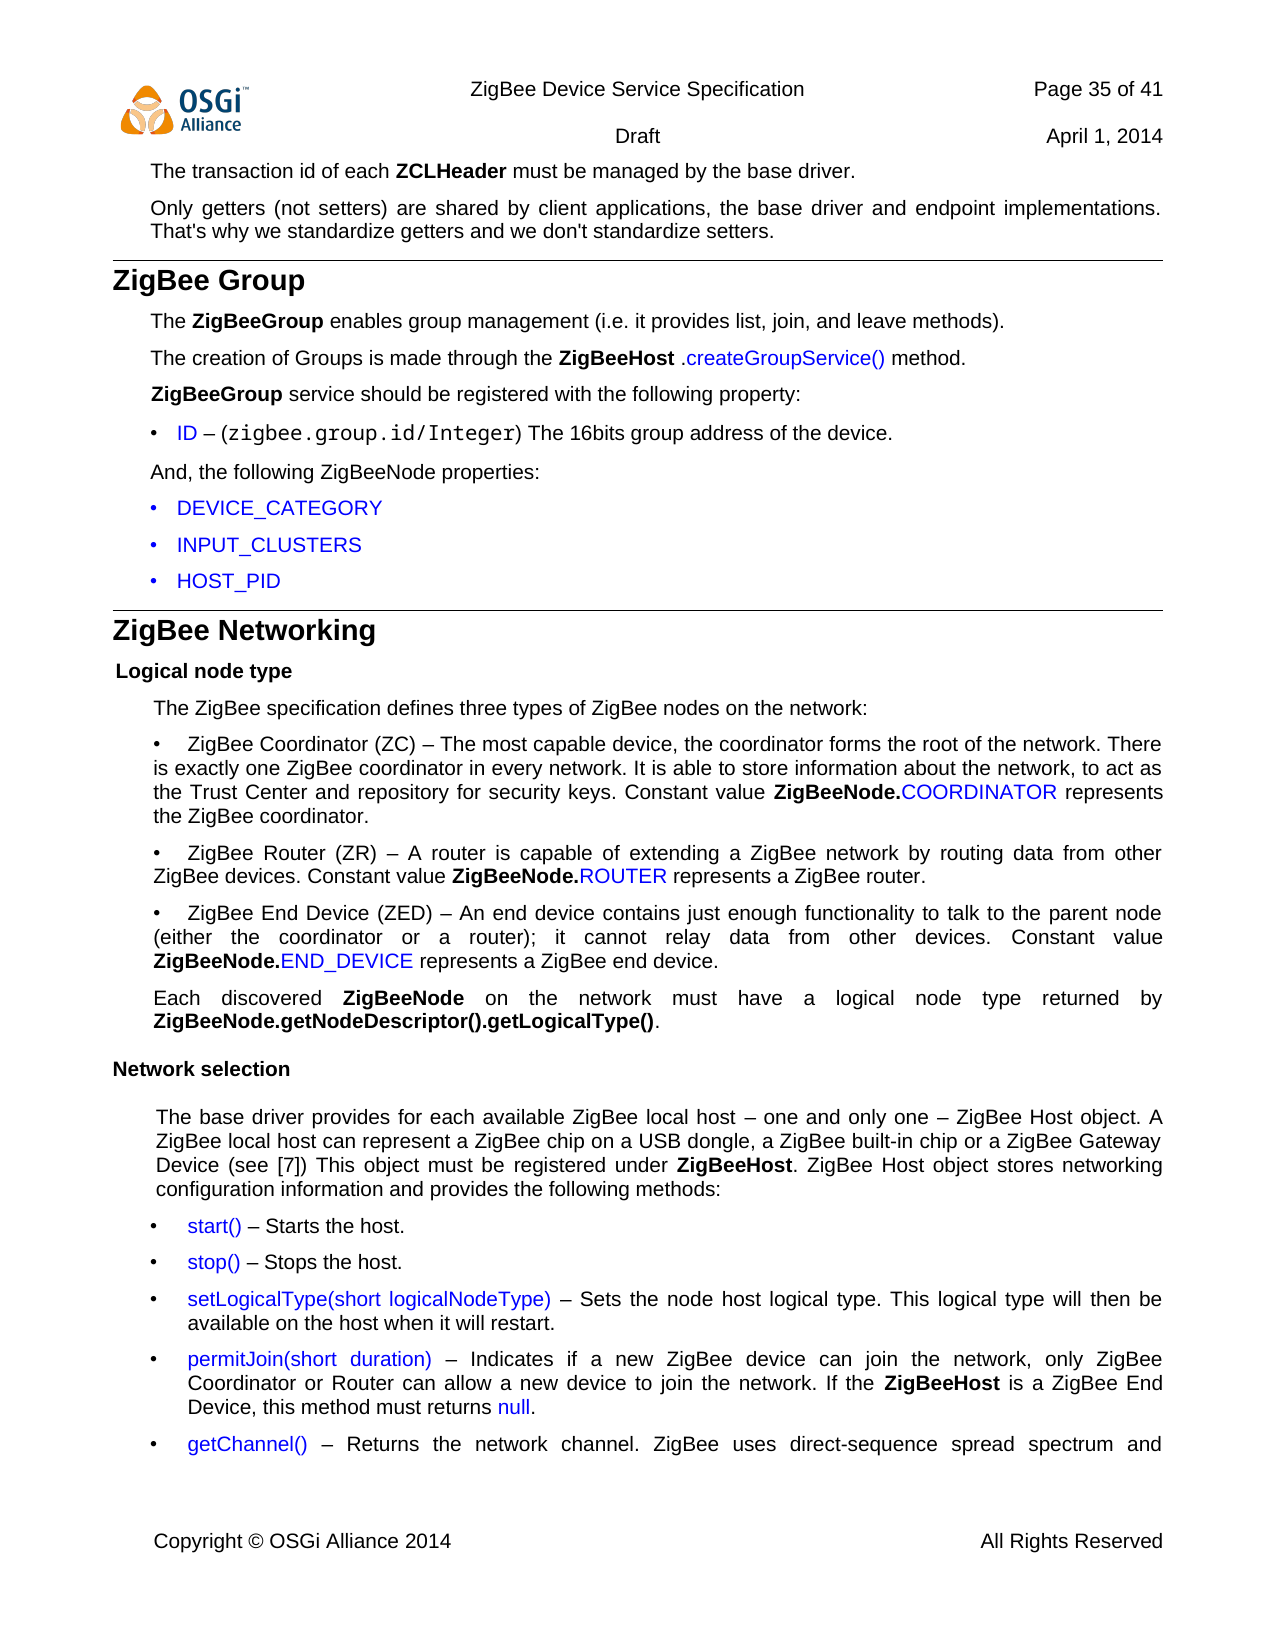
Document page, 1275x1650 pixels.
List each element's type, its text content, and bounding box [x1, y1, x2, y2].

list INPUT_CLUSTERS [150, 532, 1163, 557]
subtitle ZigBee Group [112, 261, 1163, 297]
list ZigBee Router (ZR) – A router is capable of extending a ZigBee network by routing data from other ZigBee devices. Constant value ZigBeeNode.ROUTER represents a ZigBee router. [153, 840, 1163, 888]
list permitJoin(short duration) – Indicates if a new ZigBee device can join the network, only ZigBee Coordinator or Router can allow a new device to join the network. If the ZigBeeHost is a ZigBee End Device, this method must returns null. [150, 1347, 1163, 1419]
text The ZigBee specification defines three types of ZigBee nodes on the network: [153, 695, 1163, 719]
text Logical node type [115, 659, 1163, 683]
list getChannel() – Returns the network channel. ZigBee uses direct-sequence spread spectrum and [150, 1432, 1163, 1456]
text The transaction id of each ZCLHeader must be managed by the base driver. [150, 159, 1163, 183]
text The creation of Groups is made through the ZigBeeHost .createGroupService() method. [150, 346, 1163, 369]
picture [113, 78, 257, 142]
text The ZigBeeGroup enables group management (i.e. it provides list, join, and leave methods). [150, 309, 1163, 333]
list ID – (zigbee.group.id/Integer) The 16bits group address of the device. [150, 418, 1163, 447]
text Only getters (not setters) are shared by client applications, the base driver and endpoint implementations. That's why we standardize getters and we don't standardize setters. [150, 195, 1163, 243]
list HOST_PID [150, 569, 1163, 593]
list Each discovered ZigBeeNode on the network must have a logical node type returned by ZigBeeNode.getNodeDescriptor().getLogicalType(). [153, 985, 1163, 1033]
text ZigBeeGroup service should be registered with the following property: [151, 382, 1163, 406]
list stop() – Stops the host. [150, 1250, 1163, 1274]
list Network selection [112, 1057, 1163, 1081]
list start() – Starts the host. [150, 1213, 1163, 1237]
subtitle ZigBee Networking [112, 611, 1163, 646]
list setLogicalType(short logicalNodeType) – Sets the node host logical type. This logical type will then be available on the host when it will restart. [150, 1287, 1163, 1334]
list ZigBee Coordinator (ZC) – The most capable device, the coordinator forms the root of the network. There is exactly one ZigBee coordinator in every network. It is able to store information about the network, to act as the Trust Center and repository for security keys. Constant value ZigBeeNode.COORDINATOR represents the ZigBee coordinator. [153, 732, 1163, 828]
list DEVICE_CATEGORY [150, 496, 1163, 520]
list ZigBee End Device (ZED) – An end device contains just enough functionality to talk to the parent node (either the coordinator or a router); it cannot relay data from other devices. Constant value ZigBeeNode.END_DEVICE represents a ZigBee end device. [153, 901, 1163, 973]
text The base driver provides for each available ZigBee local host – one and only one – ZigBee Host object. A ZigBee local host can represent a ZigBee chip on a USB dongle, a ZigBee built-in chip or a ZigBee Gateway Device (see [7].) This object must be registered under ZigBeeHost. ZigBee Host object stores networking configuration information and provides the following methods: [156, 1105, 1163, 1201]
text And, the following ZigBeeNode properties: [150, 459, 1163, 483]
